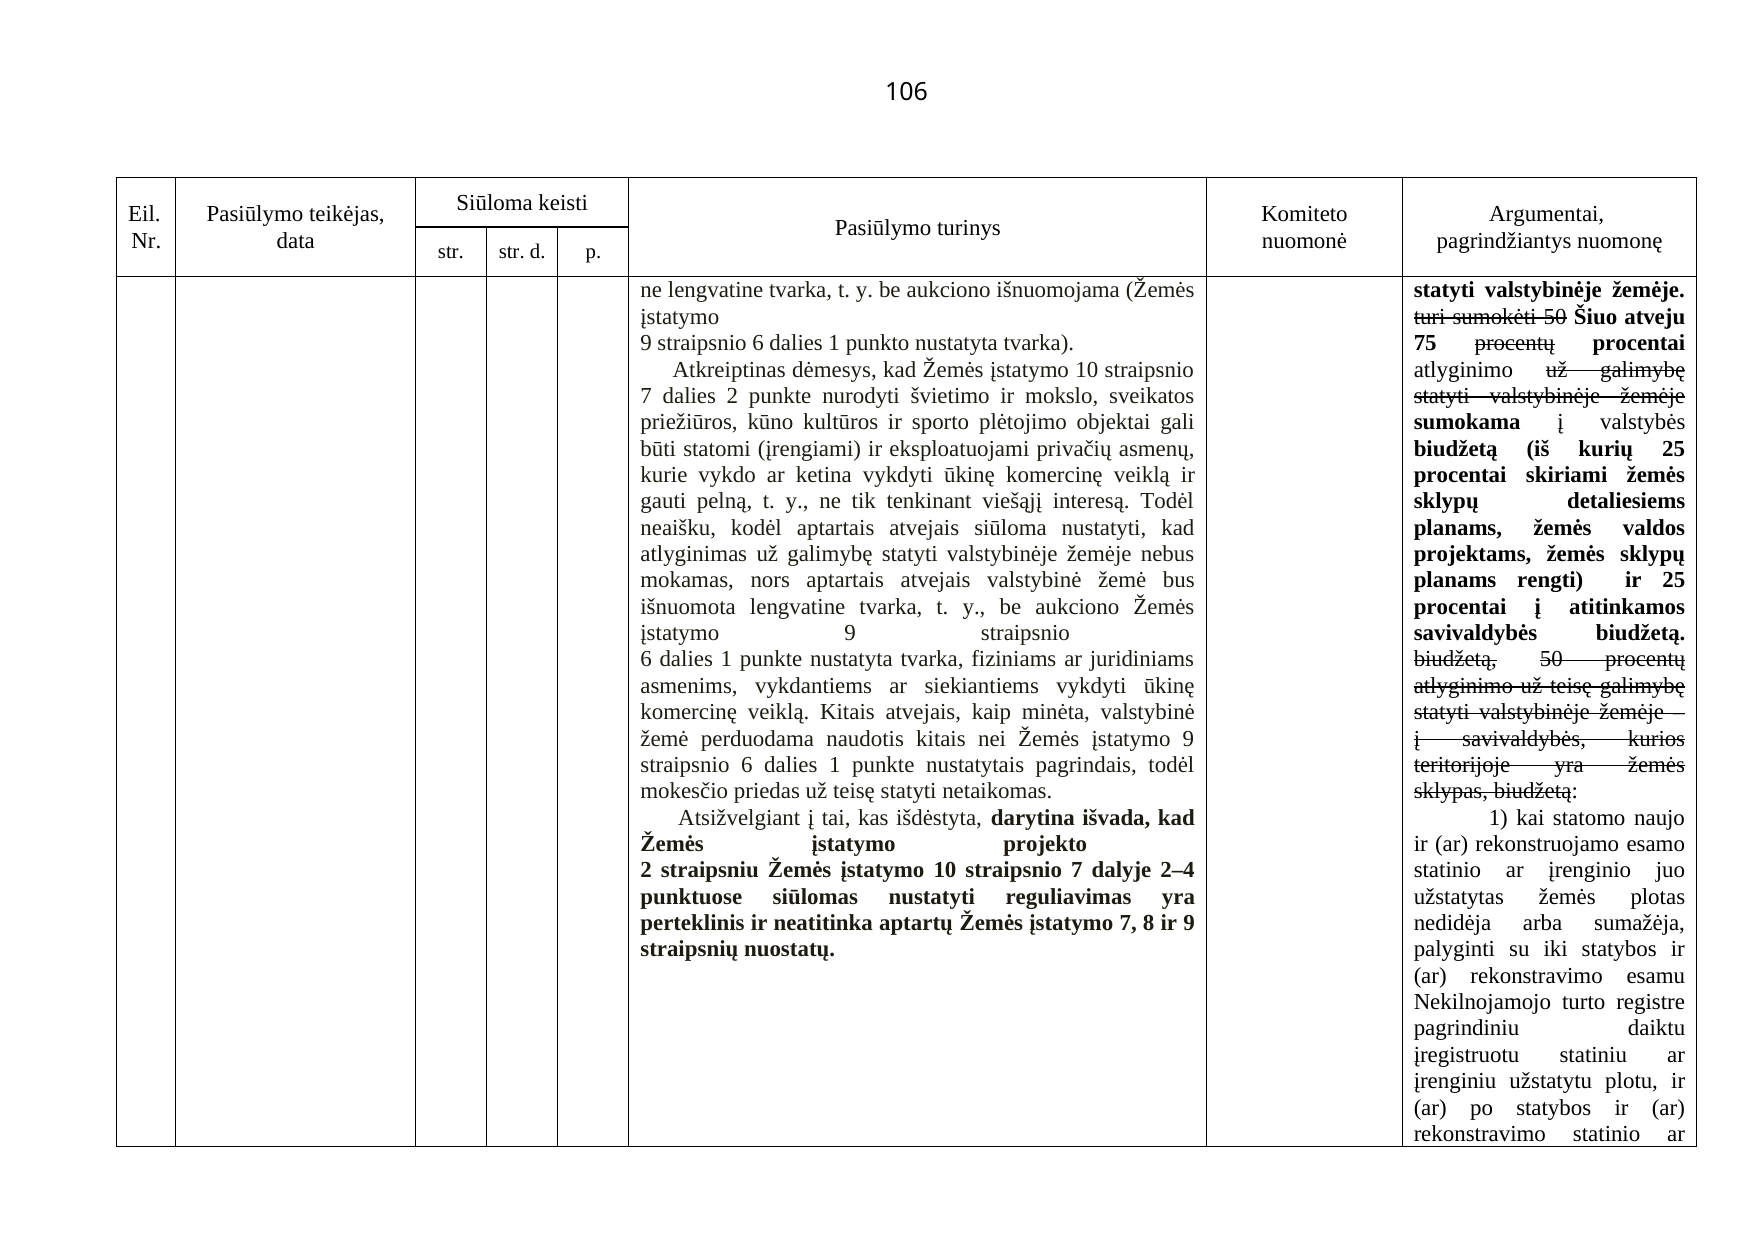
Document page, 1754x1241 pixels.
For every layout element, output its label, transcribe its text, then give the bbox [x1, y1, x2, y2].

table_cell [487, 277, 557, 1146]
table_header Pasiūlymo turinys [629, 178, 1206, 276]
table_cell [117, 277, 175, 1146]
table_cell str. [416, 228, 486, 276]
table_cell [1207, 277, 1402, 1146]
table_cell ne lengvatine tvarka, t. y. be aukciono išnuomojama (Žemės įstatymo 9 straipsnio 6 dalies 1 punkto nustatyta tvarka). Atkreiptinas dėmesys, kad Žemės įstatymo 10 straipsnio 7 dalies 2 punkte nurodyti švietimo ir mokslo, sveikatos priežiūros, kūno kultūros ir sporto plėtojimo objektai gali būti statomi (įrengiami) ir eksploatuojami privačių asmenų, kurie vykdo ar ketina vykdyti ūkinę komercinę veiklą ir gauti pelną, t. y., ne tik tenkinant viešąjį interesą. Todėl neaišku, kodėl aptartais atvejais siūloma nustatyti, kad atlyginimas už galimybę statyti valstybinėje žemėje nebus mokamas, nors aptartais atvejais valstybinė žemė bus išnuomota lengvatine tvarka, t. y., be aukciono Žemės įstatymo 9 straipsnio 6 dalies 1 punkte nustatyta tvarka, fiziniams ar juridiniams asmenims, vykdantiems ar siekiantiems vykdyti ūkinę komercinę veiklą. Kitais atvejais, kaip minėta, valstybinė žemė perduodama naudotis kitais nei Žemės įstatymo 9 straipsnio 6 dalies 1 punkte nustatytais pagrindais, todėl mokesčio priedas už teisę statyti netaikomas. Atsižvelgiant į tai, kas išdėstyta, darytina išvada, kad Žemės įstatymo projekto 2 straipsniu Žemės įstatymo 10 straipsnio 7 dalyje 2–4 punktuose siūlomas nustatyti reguliavimas yra perteklinis ir neatitinka aptartų Žemės įstatymo 7, 8 ir 9 straipsnių nuostatų. [629, 277, 1206, 1146]
table_header Siūloma keisti [416, 178, 628, 226]
table_header Argumentai, pagrindžiantys nuomonę [1403, 178, 1696, 276]
table_cell [558, 277, 628, 1146]
table_header Pasiūlymo teikėjas, data [176, 178, 415, 276]
table_cell [416, 277, 486, 1146]
table_cell p. [558, 228, 628, 276]
table_cell statyti valstybinėje žemėje. turi sumokėti 50 Šiuo atveju 75 procentų procentai atlyginimo už galimybę statyti valstybinėje žemėje sumokama į valstybės biudžetą (iš kurių 25 procentai skiriami žemės sklypų detaliesiems planams, žemės valdos projektams, žemės sklypų planams rengti) ir 25 procentai į atitinkamos savivaldybės biudžetą. biudžetą, 50 procentų atlyginimo už teisę galimybę statyti valstybinėje žemėje – į savivaldybės, kurios teritorijoje yra žemės sklypas, biudžetą: 1) kai statomo naujo ir (ar) rekonstruojamo esamo statinio ar įrenginio juo užstatytas žemės plotas nedidėja arba sumažėja, palyginti su iki statybos ir (ar) rekonstravimo esamu Nekilnojamojo turto registre pagrindiniu daiktu įregistruotu statiniu ar įrenginiu užstatytu plotu, ir (ar) po statybos ir (ar) rekonstravimo statinio ar [1403, 277, 1696, 1146]
table_cell [176, 277, 415, 1146]
table_cell str. d. [487, 228, 557, 276]
table_header Eil. Nr. [117, 178, 175, 276]
table_header Komiteto nuomonė [1207, 178, 1402, 276]
